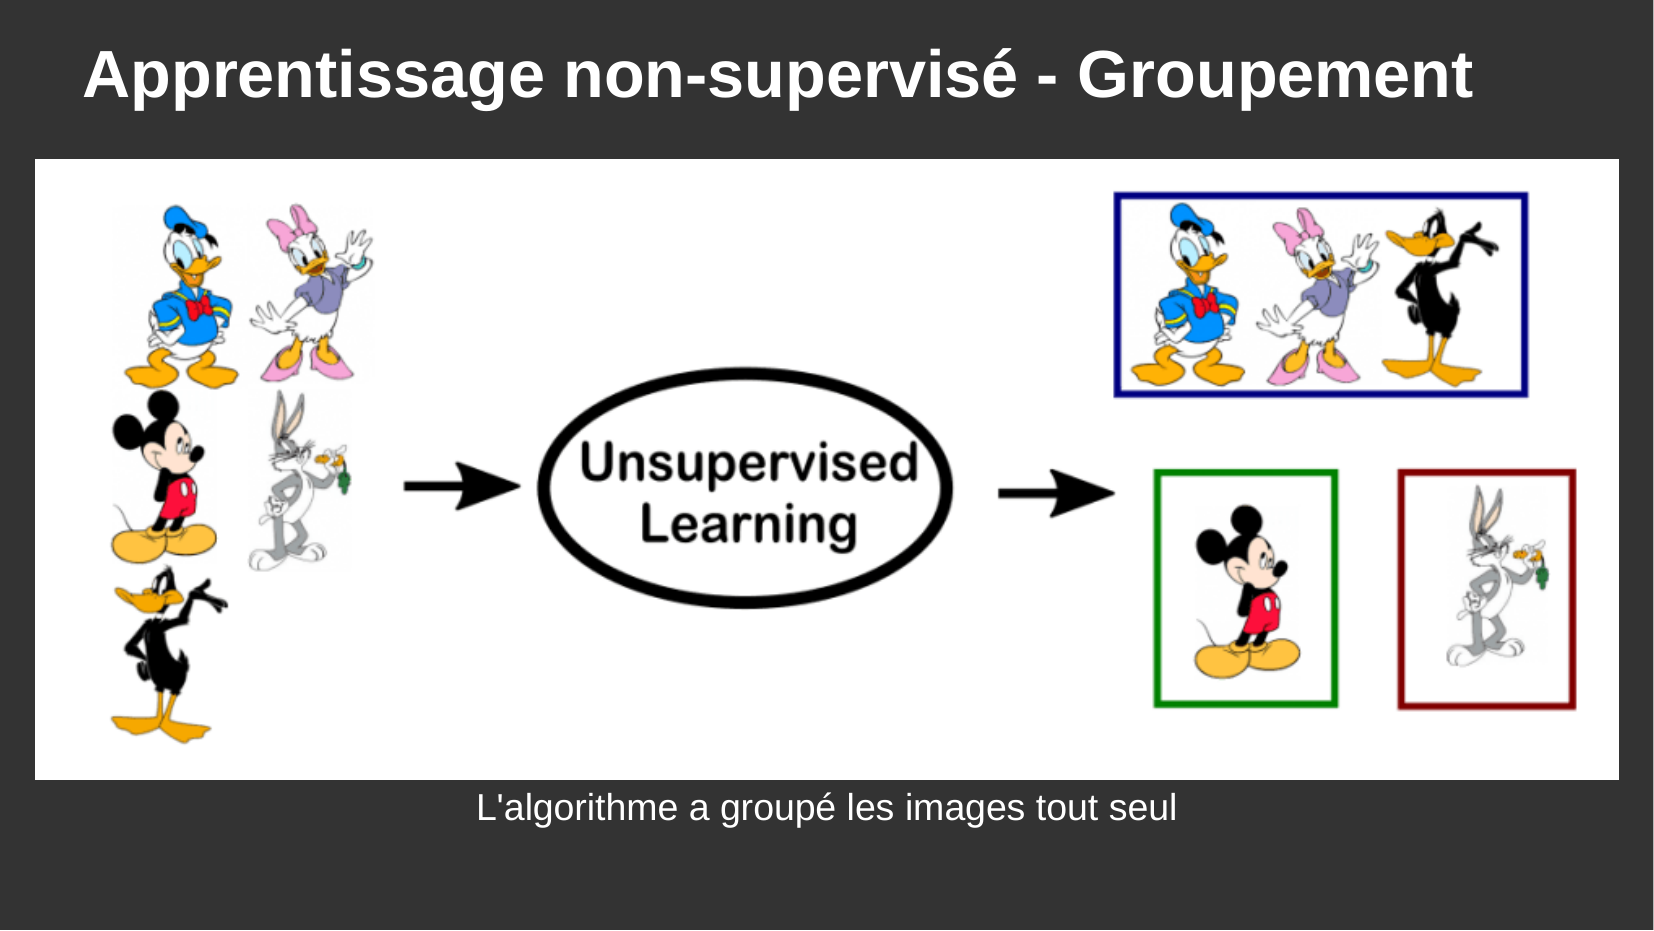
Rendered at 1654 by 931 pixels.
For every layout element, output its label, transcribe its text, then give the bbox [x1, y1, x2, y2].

title Apprentissage non-supervisé - Groupement [82, 37, 1571, 115]
picture [35, 159, 1619, 780]
text_box L'algorithme a groupé les images tout seul [74, 779, 1580, 846]
